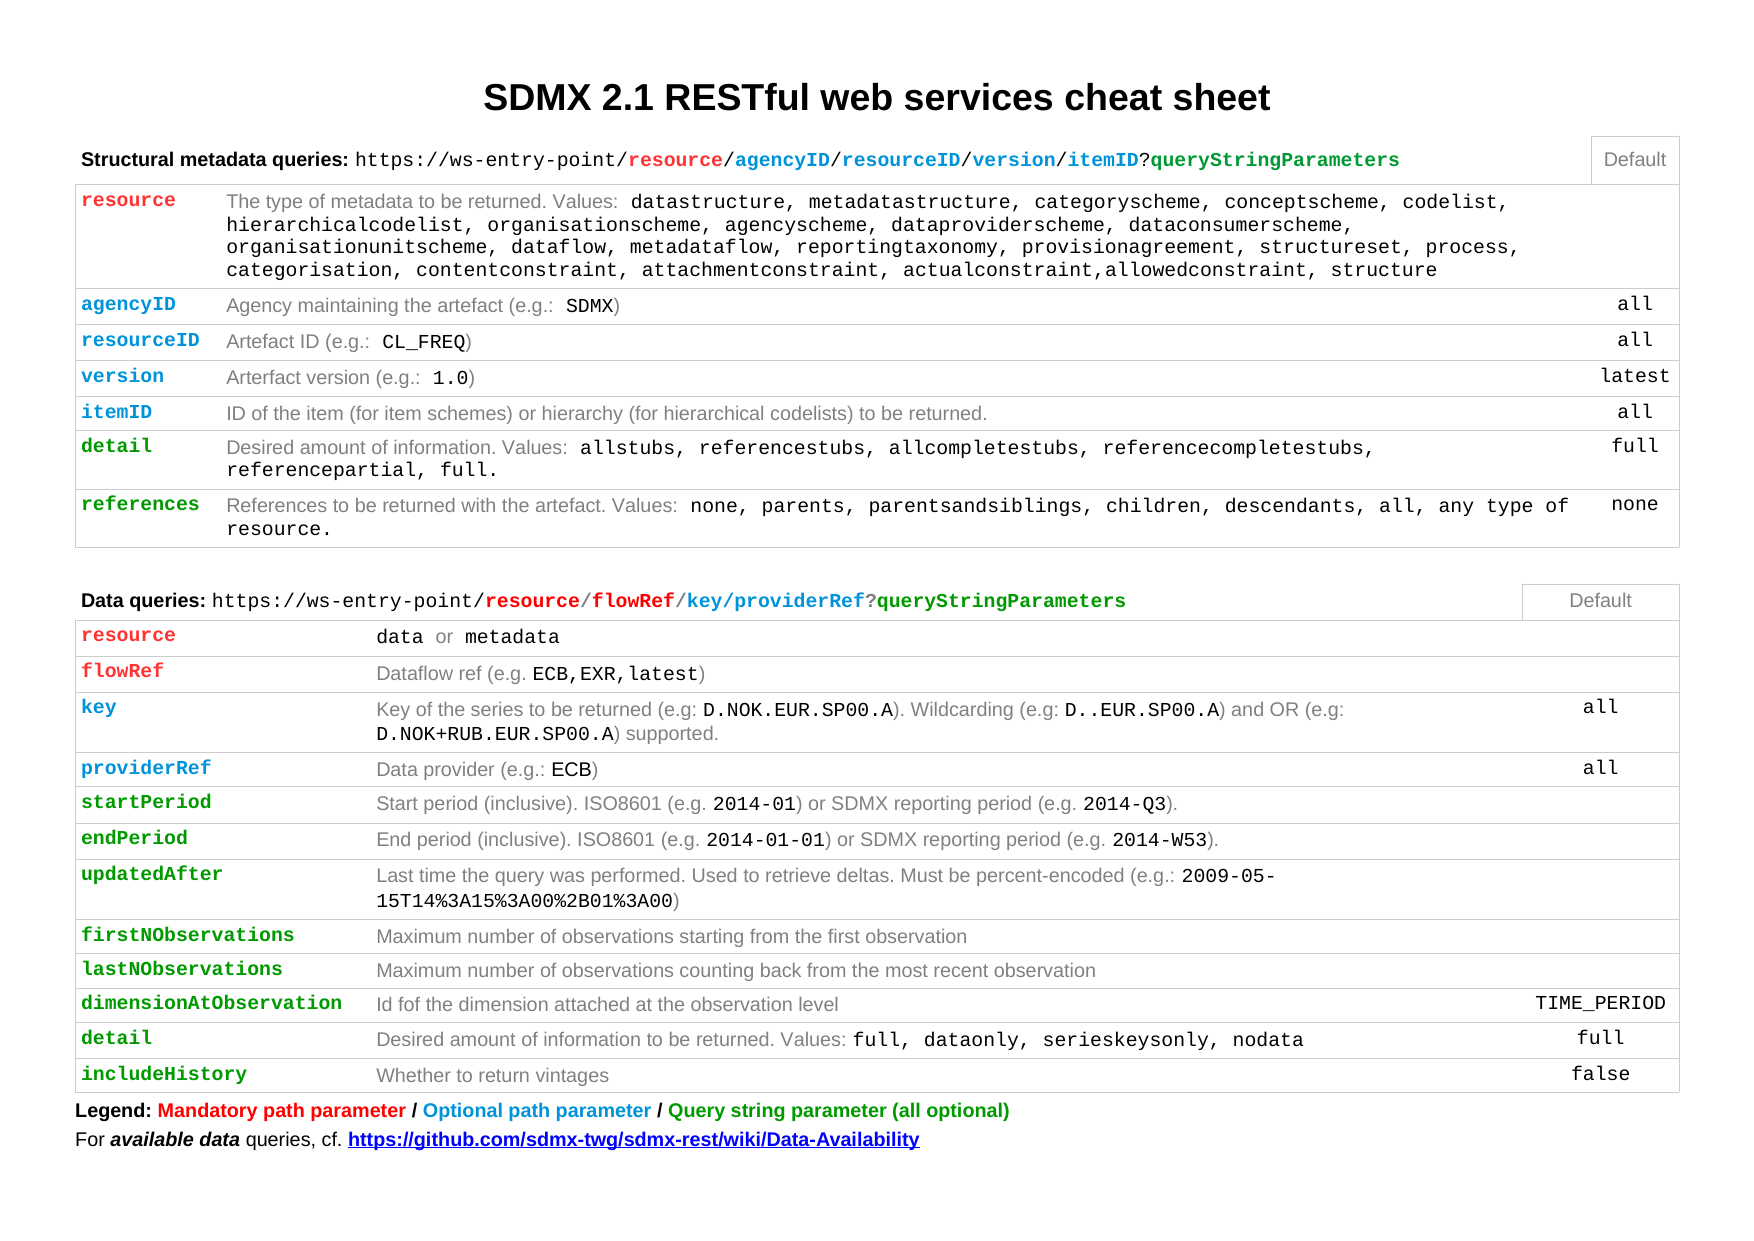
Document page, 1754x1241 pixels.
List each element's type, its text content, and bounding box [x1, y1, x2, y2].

table_cell resource [76, 621, 370, 656]
table_cell false [1522, 1059, 1679, 1092]
table_cell full [1591, 431, 1679, 488]
table_cell data or metadata [370, 621, 1522, 656]
table_header Default [1592, 137, 1679, 184]
table_cell The type of metadata to be returned. Values: datastructure, metadatastructure, categoryscheme, conceptscheme, codelist, hierarchicalcodelist, organisationscheme, agencyscheme, dataproviderscheme, dataconsumerscheme, organisationunitscheme, dataflow, metadataflow, reportingtaxonomy, provisionagreement, structureset, process, categorisation, contentconstraint, attachmentconstraint, actualconstraint,allowedconstraint, structure [220, 185, 1591, 288]
table_header Default [1523, 585, 1679, 619]
table_cell References to be returned with the artefact. Values: none, parents, parentsandsiblings, children, descendants, all, any type of resource. [220, 490, 1591, 547]
table_cell Key of the series to be returned (e.g: D.NOK.EUR.SP00.A). Wildcarding (e.g: D..EUR.SP00.A) and OR (e.g: D.NOK+RUB.EUR.SP00.A) supported. [370, 693, 1522, 752]
table_cell itemID [76, 397, 220, 430]
table_cell all [1522, 753, 1679, 786]
table_cell Artefact ID (e.g.: CL_FREQ) [220, 325, 1591, 360]
table_cell Start period (inclusive). ISO8601 (e.g. 2014-01) or SDMX reporting period (e.g. 2014-Q3). [370, 787, 1522, 822]
table_cell Whether to return vintages [370, 1059, 1522, 1092]
table_header Data queries: https://ws-entry-point/resource/flowRef/key/providerRef?queryStringParameters [75, 584, 1522, 619]
table_cell [1522, 824, 1679, 858]
table_cell detail [76, 1023, 370, 1058]
table_cell lastNObservations [76, 954, 370, 987]
table_cell dimensionAtObservation [76, 989, 370, 1022]
table_cell [1522, 657, 1679, 692]
table_cell providerRef [76, 753, 370, 786]
table_cell endPeriod [76, 824, 370, 858]
table_cell Data provider (e.g.: ECB) [370, 753, 1522, 786]
table_cell references [76, 490, 220, 547]
table_cell none [1591, 490, 1679, 547]
table_cell Id fof the dimension attached at the observation level [370, 989, 1522, 1022]
table_cell [1522, 787, 1679, 822]
table_cell all [1591, 325, 1679, 360]
table_cell all [1522, 693, 1679, 752]
table_cell resourceID [76, 325, 220, 360]
table_cell firstNObservations [76, 920, 370, 953]
table_cell detail [76, 431, 220, 488]
table_cell resource [76, 185, 220, 288]
table_cell [1591, 185, 1679, 288]
table_cell [1522, 920, 1679, 953]
subtitle Legend: Mandatory path parameter / Optional path parameter / Query string parameter (all optional) [75, 1098, 1679, 1121]
table_cell all [1591, 397, 1679, 430]
title SDMX 2.1 RESTful web services cheat sheet [75, 75, 1679, 118]
table_cell startPeriod [76, 787, 370, 822]
table_header Structural metadata queries: https://ws-entry-point/resource/agencyID/resourceID/version/itemID?queryStringParameters [75, 136, 1591, 184]
table_cell Maximum number of observations starting from the first observation [370, 920, 1522, 953]
table_cell Last time the query was performed. Used to retrieve deltas. Must be percent-encoded (e.g.: 2009-05-15T14%3A15%3A00%2B01%3A00) [370, 860, 1522, 919]
table_cell Desired amount of information to be returned. Values: full, dataonly, serieskeysonly, nodata [370, 1023, 1522, 1058]
table_cell [1522, 954, 1679, 987]
table_cell updatedAfter [76, 860, 370, 919]
table_cell key [76, 693, 370, 752]
table_cell [1522, 621, 1679, 656]
table_cell latest [1591, 361, 1679, 396]
table_cell TIME_PERIOD [1522, 989, 1679, 1022]
table_cell full [1522, 1023, 1679, 1058]
table_cell Agency maintaining the artefact (e.g.: SDMX) [220, 289, 1591, 324]
table_cell includeHistory [76, 1059, 370, 1092]
table_cell agencyID [76, 289, 220, 324]
table_cell version [76, 361, 220, 396]
subtitle For available data queries, cf. https://github.com/sdmx-twg/sdmx-rest/wiki/Data-Availability [75, 1127, 1679, 1150]
table_cell all [1591, 289, 1679, 324]
table_cell End period (inclusive). ISO8601 (e.g. 2014-01-01) or SDMX reporting period (e.g. 2014-W53). [370, 824, 1522, 858]
table_cell flowRef [76, 657, 370, 692]
table_cell Arterfact version (e.g.: 1.0) [220, 361, 1591, 396]
table_cell ID of the item (for item schemes) or hierarchy (for hierarchical codelists) to be returned. [220, 397, 1591, 430]
table_cell Maximum number of observations counting back from the most recent observation [370, 954, 1522, 987]
table_cell [1522, 860, 1679, 919]
table_cell Dataflow ref (e.g. ECB,EXR,latest) [370, 657, 1522, 692]
table_cell Desired amount of information. Values: allstubs, referencestubs, allcompletestubs, referencecompletestubs, referencepartial, full. [220, 431, 1591, 488]
